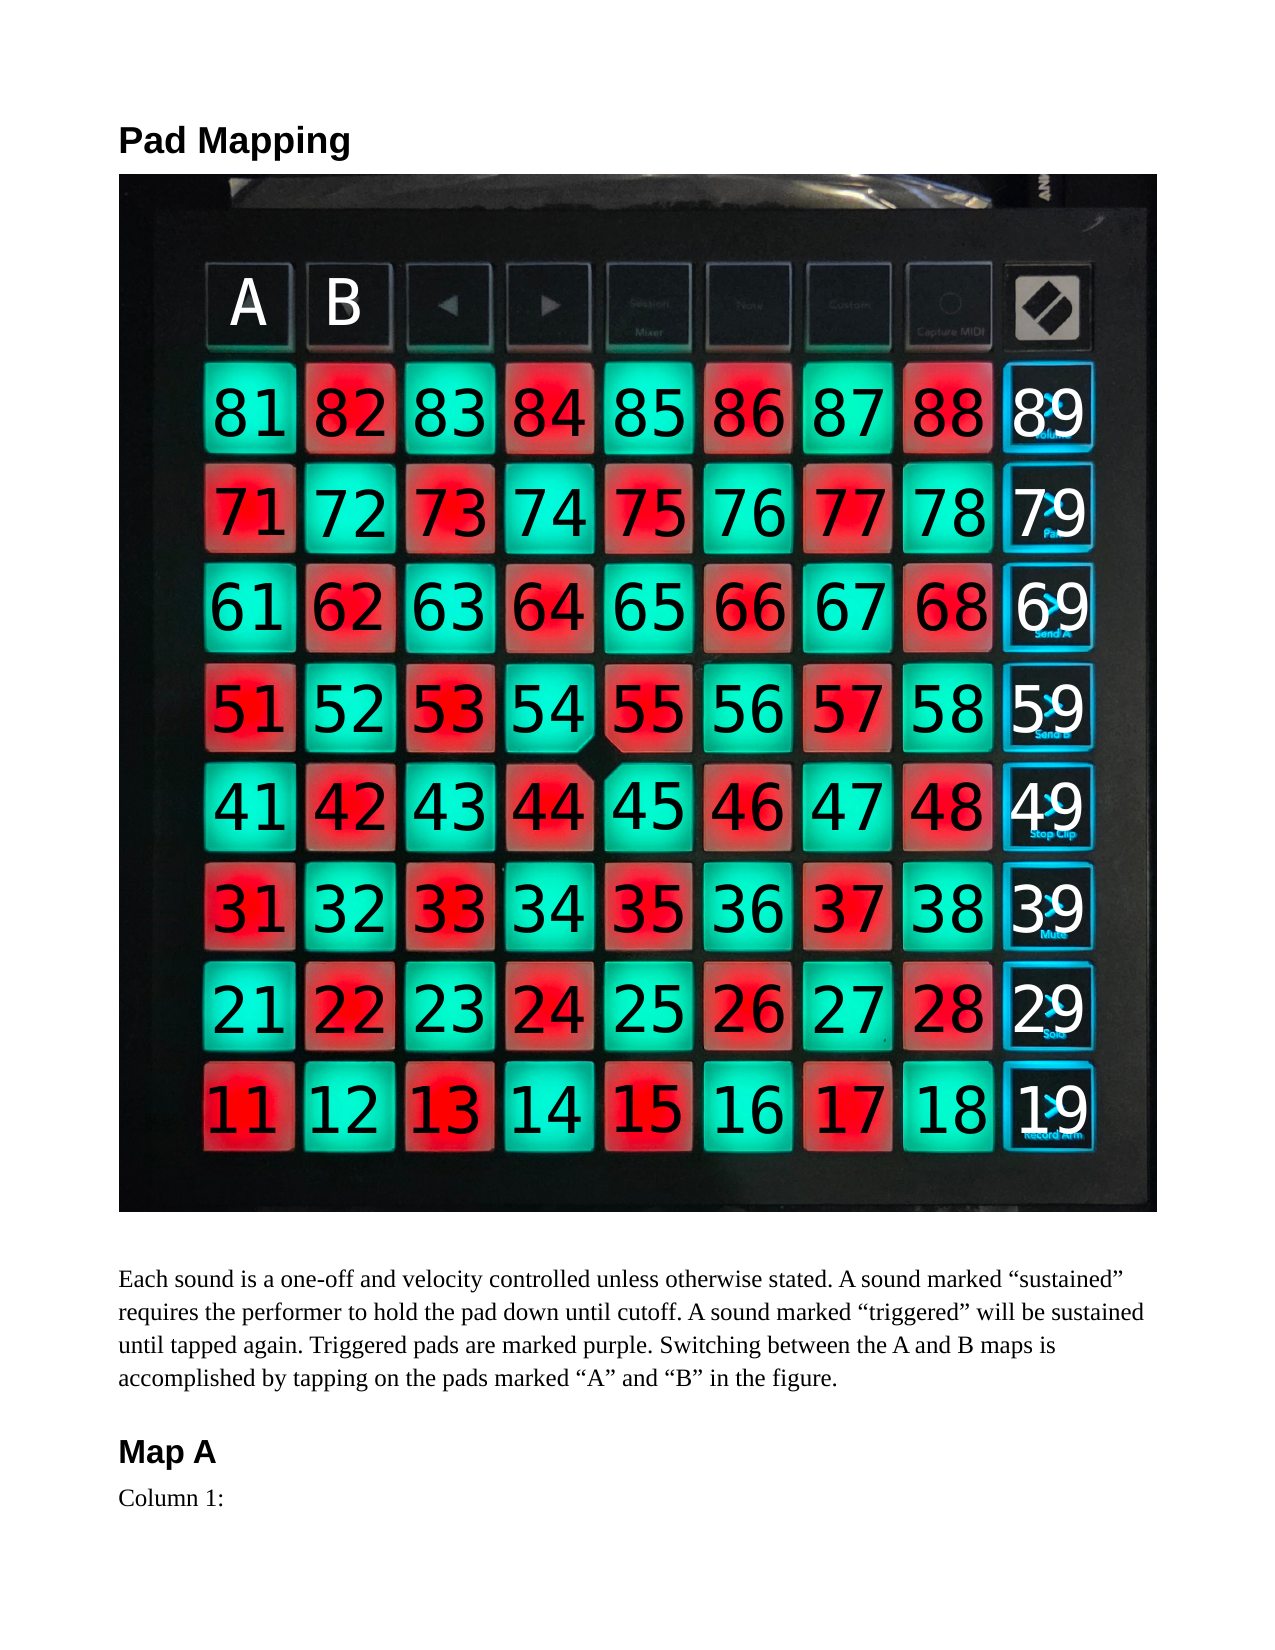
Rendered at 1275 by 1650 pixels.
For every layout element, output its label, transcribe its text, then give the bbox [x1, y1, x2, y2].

text Each sound is a one-off and velocity controlled unless otherwise stated. A sound marked “sustained” requires the performer to hold the pad down until cutoff. A sound marked “triggered” will be sustained until tapped again. Triggered pads are marked purple. Switching between the A and B maps is accomplished by tapping on the pads marked “A” and “B” in the figure. [118, 1264, 1157, 1392]
text Column 1: [118, 1483, 1157, 1512]
subtitle Map A [118, 1432, 1157, 1470]
subtitle Pad Mapping [118, 118, 1157, 161]
